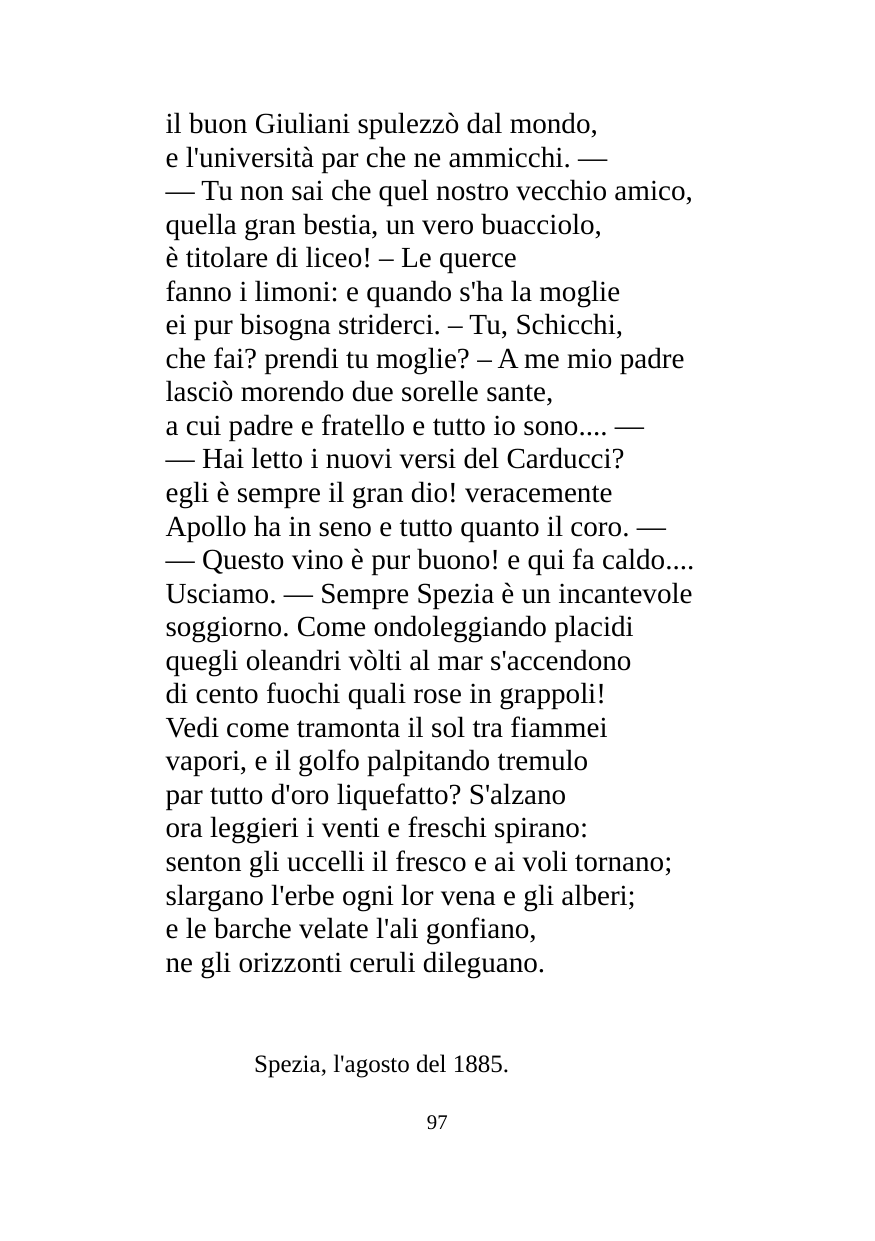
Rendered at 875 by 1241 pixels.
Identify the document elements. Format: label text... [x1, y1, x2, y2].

text il buon Giuliani spulezzò dal mondo, e l'università par che ne ammicchi. — — Tu non sai che quel nostro vecchio amico, quella gran bestia, un vero buacciolo, è titolare di liceo! – Le querce fanno i limoni: e quando s'ha la moglie ei pur bisogna striderci. – Tu, Schicchi, che fai? prendi tu moglie? – A me mio padre lasciò morendo due sorelle sante, a cui padre e fratello e tutto io sono.... — — Hai letto i nuovi versi del Carducci? egli è sempre il gran dio! veracemente Apollo ha in seno e tutto quanto il coro. — — Questo vino è pur buono! e qui fa caldo.... Usciamo. — Sempre Spezia è un incantevole soggiorno. Come ondoleggiando placidi quegli oleandri vòlti al mar s'accendono di cento fuochi quali rose in grappoli! Vedi come tramonta il sol tra fiammei vapori, e il golfo palpitando tremulo par tutto d'oro liquefatto? S'alzano ora leggieri i venti e freschi spirano: senton gli uccelli il fresco e ai voli tornano; slargano l'erbe ogni lor vena e gli alberi; e le barche velate l'ali gonfiano, ne gli orizzonti ceruli dileguano. [165, 106, 768, 978]
text Spezia, l'agosto del 1885. [224, 1049, 768, 1078]
